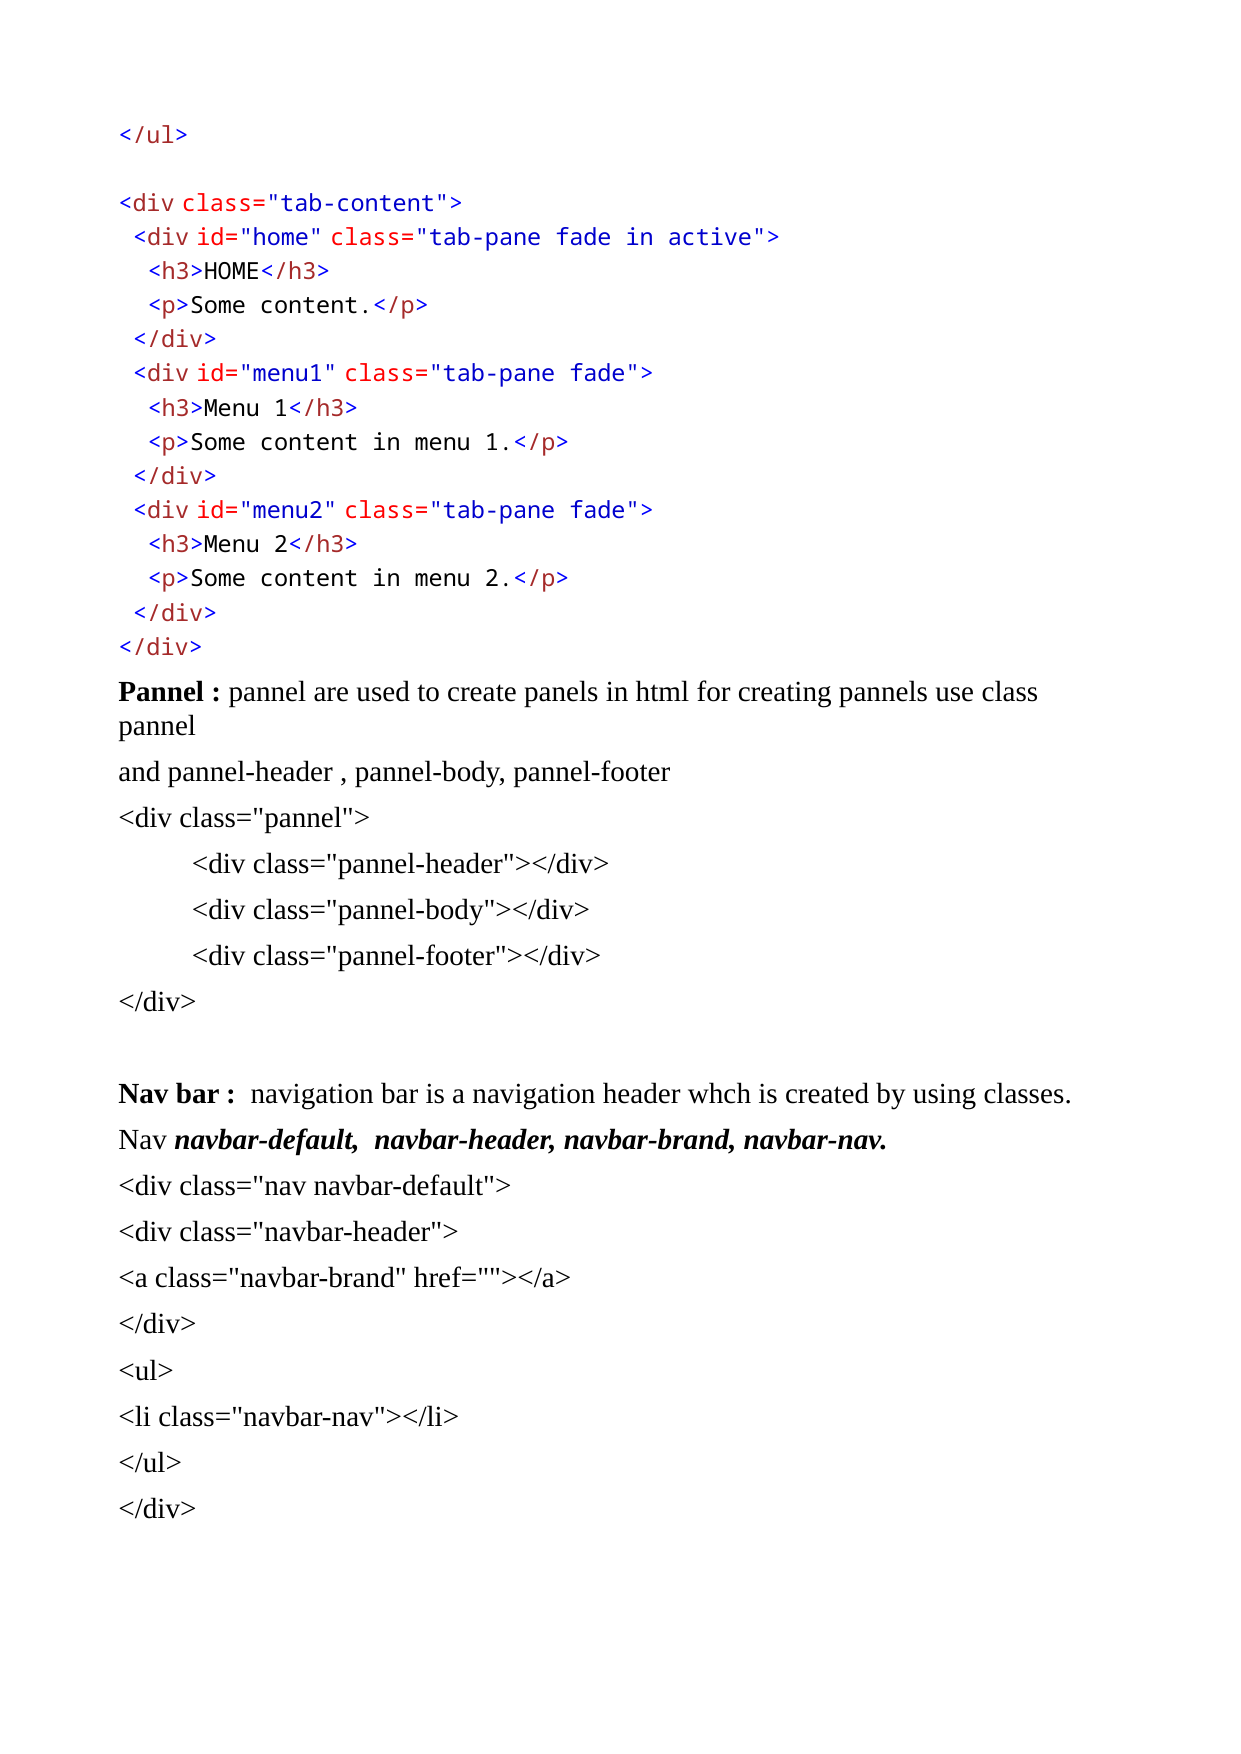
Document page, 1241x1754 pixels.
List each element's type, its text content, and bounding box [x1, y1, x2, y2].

text and pannel-header , pannel-body, pannel-footer [118, 754, 1122, 788]
text </div> [118, 1491, 1122, 1524]
text <div class="nav navbar-default"> [118, 1168, 1122, 1202]
text </div> [118, 1307, 1122, 1340]
text <ul> [118, 1353, 1122, 1386]
text Nav bar : navigation bar is a navigation header whch is created by using classes. [118, 1076, 1122, 1110]
text <div class="navbar-header"> [118, 1214, 1122, 1248]
text <li class="navbar-nav"></li> [118, 1399, 1122, 1432]
text </ul> [118, 1445, 1122, 1478]
text <div class="pannel"> [118, 800, 1122, 834]
text <div class="pannel-body"></div> [118, 892, 1122, 926]
text <a class="navbar-brand" href=""></a> [118, 1261, 1122, 1294]
text <div class="pannel-header"></div> [118, 846, 1122, 880]
text <div class="pannel-footer"></div> [118, 938, 1122, 972]
text Nav navbar-default, navbar-header, navbar-brand, navbar-nav. [118, 1122, 1122, 1156]
text </ul> <div class="tab-content"> <div id="home" class="tab-pane fade in active"> <h3>HOME</h3> <p>Some content.</p> </div> <div id="menu1" class="tab-pane fade"> <h3>Menu 1</h3> <p>Some content in menu 1.</p> </div> <div id="menu2" class="tab-pane fade"> <h3>Menu 2</h3> <p>Some content in menu 2.</p> </div> </div> [118, 118, 1122, 662]
text Pannel : pannel are used to create panels in html for creating pannels use class pannel [118, 674, 1122, 742]
text </div> [118, 984, 1122, 1018]
